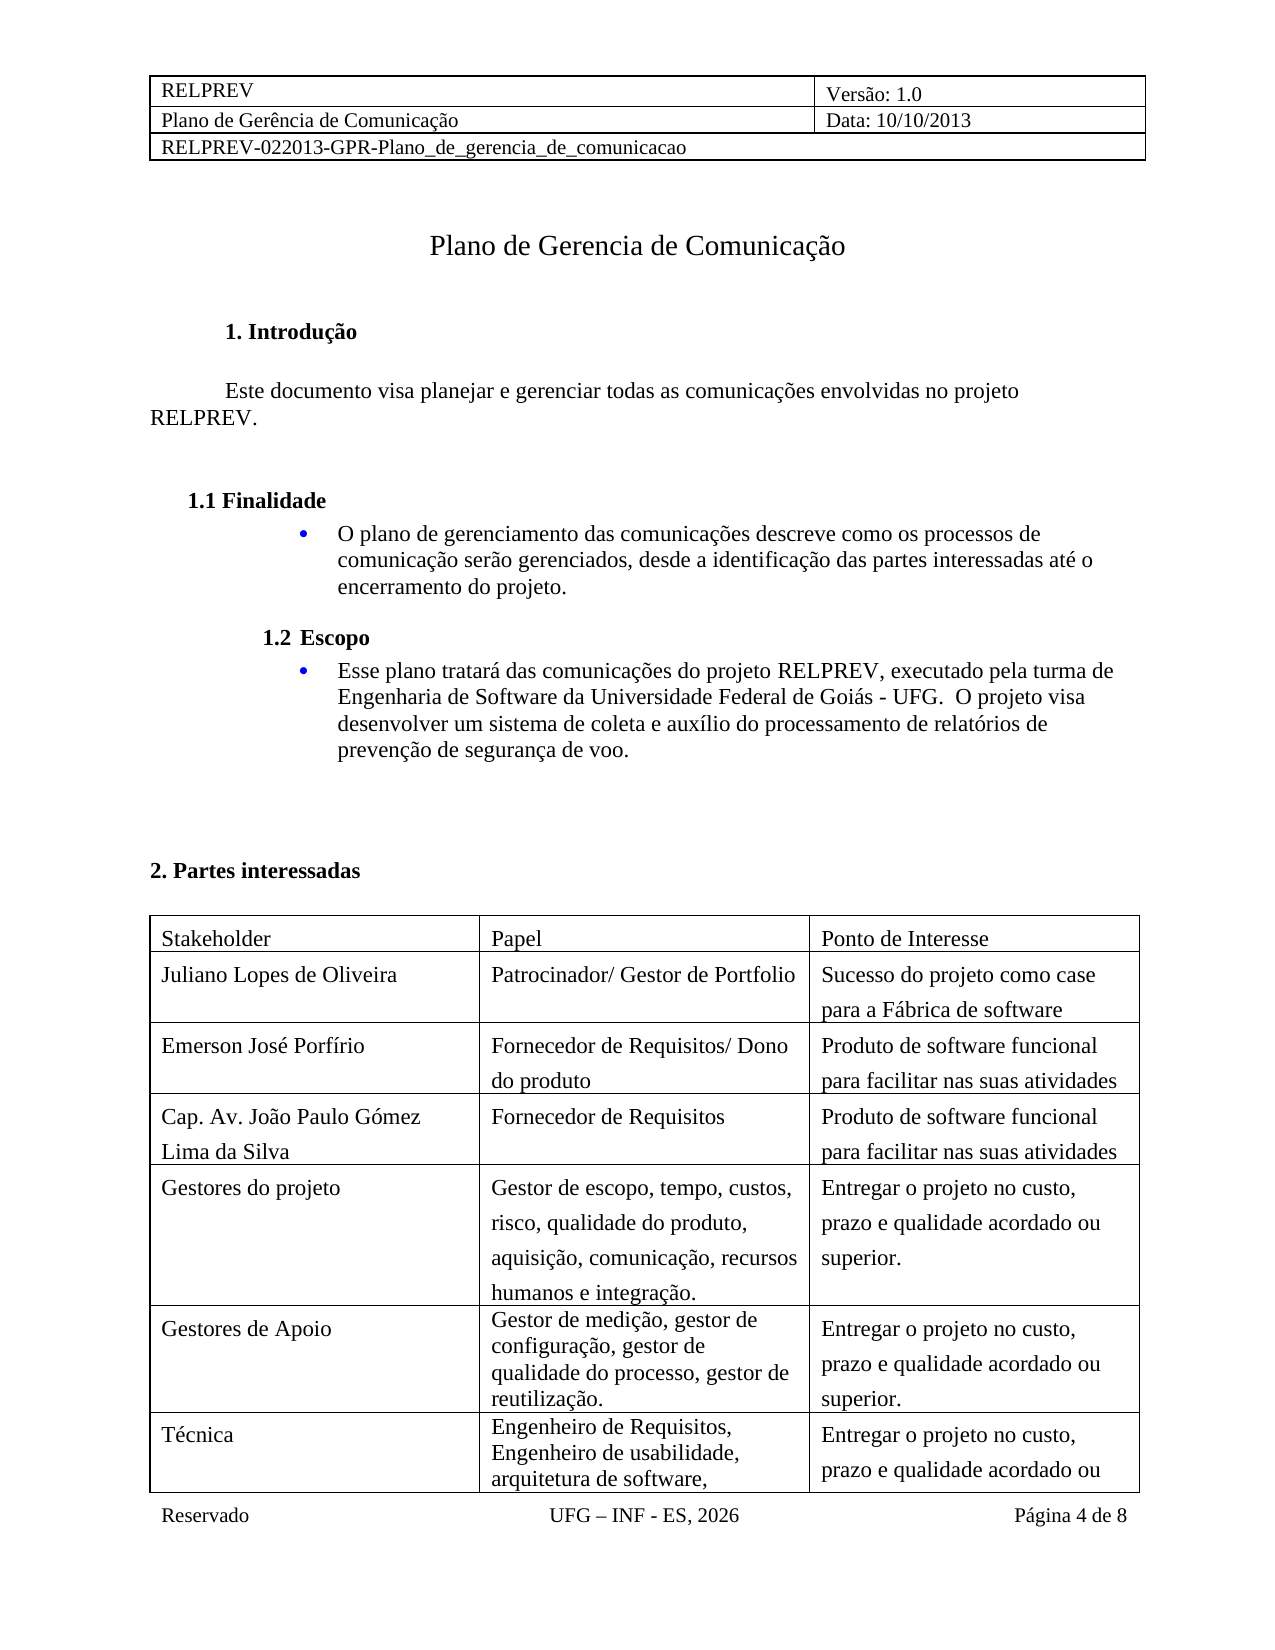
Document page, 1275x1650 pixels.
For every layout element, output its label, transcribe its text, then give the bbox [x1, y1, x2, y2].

table_cell Entregar o projeto no custo, prazo e qualidade acordado ou [810, 1413, 1139, 1492]
table_cell Gestores do projeto [151, 1165, 479, 1305]
table_cell Engenheiro de Requisitos, Engenheiro de usabilidade, arquitetura de software, [480, 1413, 809, 1492]
table_cell Entregar o projeto no custo, prazo e qualidade acordado ou superior. [810, 1306, 1139, 1412]
text Este documento visa planejar e gerenciar todas as comunicações envolvidas no projeto RELPREV. [150, 377, 1125, 430]
table_header Stakeholder [151, 916, 479, 951]
table_cell Produto de software funcional para facilitar nas suas atividades [810, 1094, 1139, 1164]
table_cell Gestores de Apoio [151, 1306, 479, 1412]
table_header Ponto de Interesse [810, 916, 1139, 951]
table_cell Cap. Av. João Paulo Gómez Lima da Silva [151, 1094, 479, 1164]
table_cell Patrocinador/ Gestor de Portfolio [480, 952, 809, 1022]
table_cell Produto de software funcional para facilitar nas suas atividades [810, 1023, 1139, 1093]
subtitle 1. Introdução [157, 318, 1125, 345]
table_cell Sucesso do projeto como case para a Fábrica de software [810, 952, 1139, 1022]
text Plano de Gerencia de Comunicação [150, 228, 1125, 262]
subtitle 2. Partes interessadas [150, 857, 1125, 884]
table_cell Fornecedor de Requisitos/ Dono do produto [480, 1023, 809, 1093]
table_cell Emerson José Porfírio [151, 1023, 479, 1093]
table_cell Entregar o projeto no custo, prazo e qualidade acordado ou superior. [810, 1165, 1139, 1305]
table_cell Juliano Lopes de Oliveira [151, 952, 479, 1022]
table_header Papel [480, 916, 809, 951]
subtitle 1.1 Finalidade [150, 488, 1125, 514]
table_cell Gestor de medição, gestor de configuração, gestor de qualidade do processo, gestor de reutilização. [480, 1306, 809, 1412]
table_cell Fornecedor de Requisitos [480, 1094, 809, 1164]
table_cell Gestor de escopo, tempo, custos, risco, qualidade do produto, aquisição, comunicação, recursos humanos e integração. [480, 1165, 809, 1305]
list Esse plano tratará das comunicações do projeto RELPREV, executado pela turma de Engenharia de Software da Universidade Federal de Goiás - UFG. O projeto visa desenvolver um sistema de coleta e auxílio do processamento de relatórios de prevenção de segurança de voo. [300, 657, 1125, 762]
list Escopo [262, 624, 1125, 651]
table_cell Técnica [151, 1413, 479, 1492]
list O plano de gerenciamento das comunicações descreve como os processos de comunicação serão gerenciados, desde a identificação das partes interessadas até o encerramento do projeto. [300, 520, 1125, 599]
